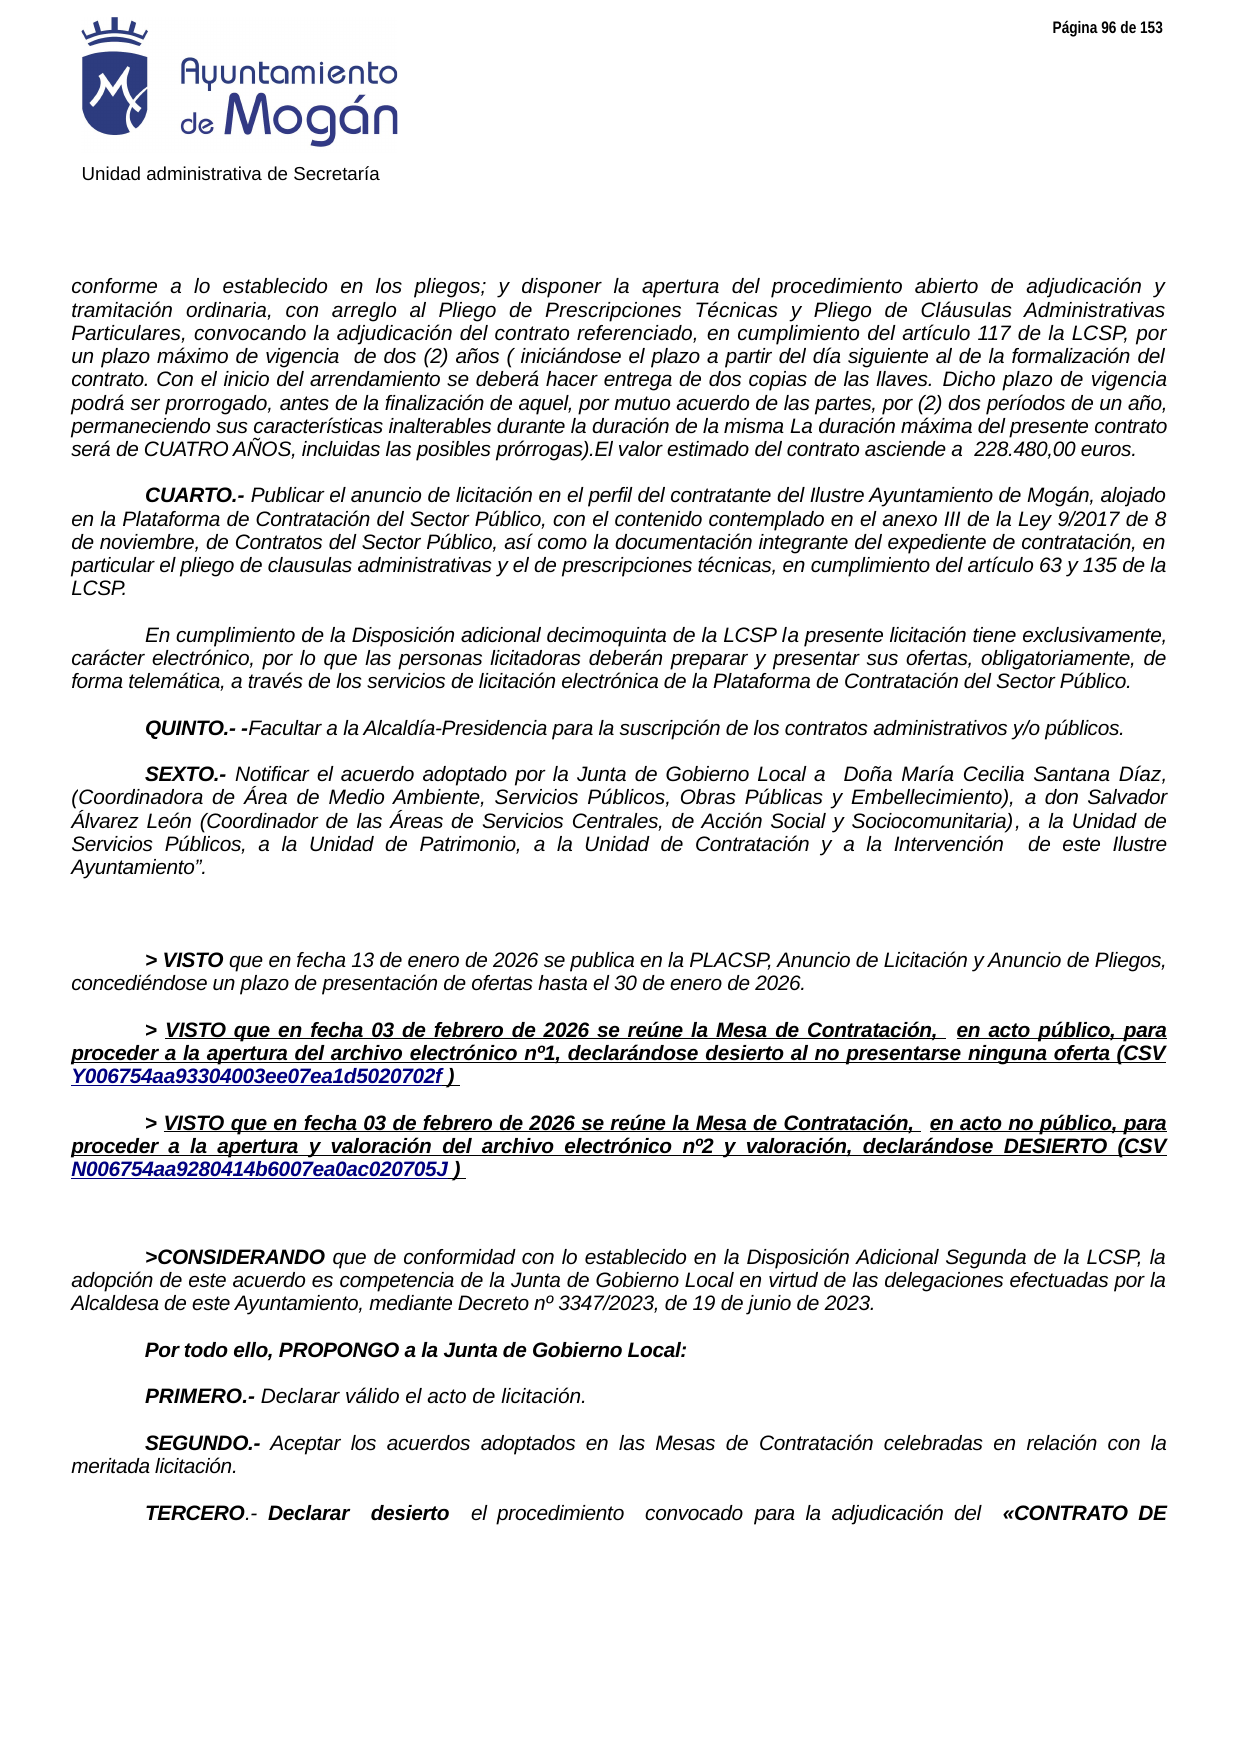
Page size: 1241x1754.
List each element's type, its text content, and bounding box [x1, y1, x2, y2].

text > VISTO que en fecha 13 de enero de 2026 se publica en la PLACSP, Anuncio de Licitación y Anuncio de Pliegos, concediéndose un plazo de presentación de ofertas hasta el 30 de enero de 2026. [71, 948, 1169, 995]
text conforme a lo establecido en los pliegos; y disponer la apertura del procedimiento abierto de adjudicación y tramitación ordinaria, con arreglo al Pliego de Prescripciones Técnicas y Pliego de Cláusulas Administrativas Particulares, convocando la adjudicación del contrato referenciado, en cumplimiento del artículo 117 de la LCSP, por un plazo máximo de vigencia de dos (2) años ( iniciándose el plazo a partir del día siguiente al de la formalización del contrato. Con el inicio del arrendamiento se deberá hacer entrega de dos copias de las llaves. Dicho plazo de vigencia podrá ser prorrogado, antes de la finalización de aquel, por mutuo acuerdo de las partes, por (2) dos períodos de un año, permaneciendo sus características inalterables durante la duración de la misma La duración máxima del presente contrato será de CUATRO AÑOS, incluidas las posibles prórrogas).El valor estimado del contrato asciende a 228.480,00 euros. [71, 275, 1169, 461]
text PRIMERO.- Declarar válido el acto de licitación. [71, 1385, 1169, 1408]
text CUARTO.- Publicar el anuncio de licitación en el perfil del contratante del Ilustre Ayuntamiento de Mogán, alojado en la Plataforma de Contratación del Sector Público, con el contenido contemplado en el anexo III de la Ley 9/2017 de 8 de noviembre, de Contratos del Sector Público, así como la documentación integrante del expediente de contratación, en particular el pliego de clausulas administrativas y el de prescripciones técnicas, en cumplimiento del artículo 63 y 135 de la LCSP. [71, 484, 1169, 600]
text Por todo ello, PROPONGO a la Junta de Gobierno Local: [71, 1338, 1169, 1362]
text QUINTO.- -Facultar a la Alcaldía-Presidencia para la suscripción de los contratos administrativos y/o públicos. [71, 716, 1169, 739]
text > VISTO que en fecha 03 de febrero de 2026 se reúne la Mesa de Contratación, en acto público, para proceder a la apertura del archivo electrónico nº1, declarándose desierto al no presentarse ninguna oferta (CSV Y006754aa93304003ee07ea1d5020702f ) [71, 1018, 1169, 1088]
picture [81, 17, 398, 153]
text >CONSIDERANDO que de conformidad con lo establecido en la Disposición Adicional Segunda de la LCSP, la adopción de este acuerdo es competencia de la Junta de Gobierno Local en virtud de las delegaciones efectuadas por la Alcaldesa de este Ayuntamiento, mediante Decreto nº 3347/2023, de 19 de junio de 2023. [71, 1246, 1169, 1315]
text En cumplimiento de la Disposición adicional decimoquinta de la LCSP la presente licitación tiene exclusivamente, carácter electrónico, por lo que las personas licitadoras deberán preparar y presentar sus ofertas, obligatoriamente, de forma telemática, a través de los servicios de licitación electrónica de la Plataforma de Contratación del Sector Público. [71, 623, 1169, 693]
text SEGUNDO.- Aceptar los acuerdos adoptados en las Mesas de Contratación celebradas en relación con la meritada licitación. [71, 1431, 1169, 1478]
text > VISTO que en fecha 03 de febrero de 2026 se reúne la Mesa de Contratación, en acto no público, para proceder a la apertura y valoración del archivo electrónico nº2 y valoración, declarándose DESIERTO (CSV N006754aa9280414b6007ea0ac020705J ) [71, 1111, 1169, 1181]
text SEXTO.- Notificar el acuerdo adoptado por la Junta de Gobierno Local a Doña María Cecilia Santana Díaz, (Coordinadora de Área de Medio Ambiente, Servicios Públicos, Obras Públicas y Embellecimiento), a don Salvador Álvarez León (Coordinador de las Áreas de Servicios Centrales, de Acción Social y Sociocomunitaria), a la Unidad de Servicios Públicos, a la Unidad de Patrimonio, a la Unidad de Contratación y a la Intervención de este Ilustre Ayuntamiento”. [71, 763, 1169, 879]
text TERCERO.- Declarar desierto el procedimiento convocado para la adjudicación del «CONTRATO DE [71, 1501, 1169, 1524]
